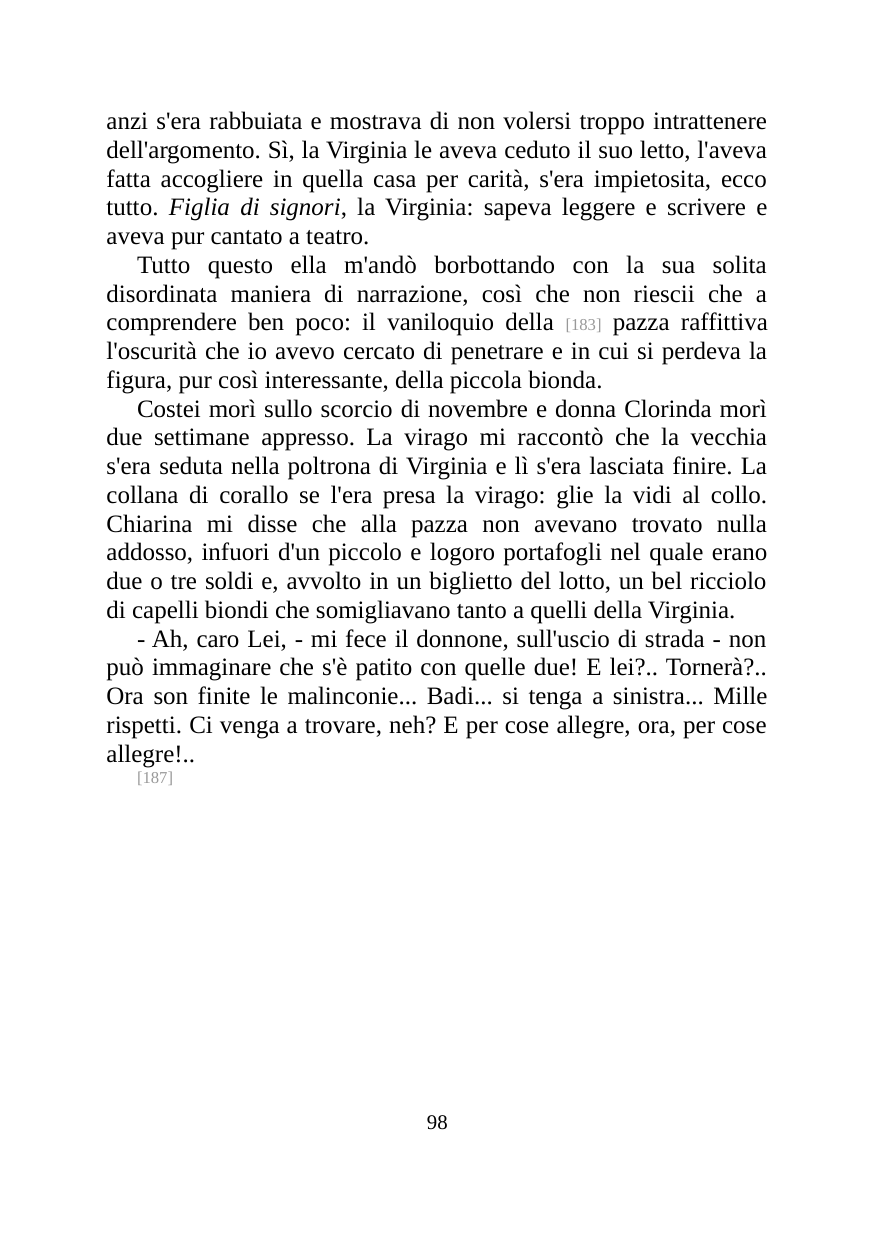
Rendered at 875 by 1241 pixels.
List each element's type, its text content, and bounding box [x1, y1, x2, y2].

text Costei morì sullo scorcio di novembre e donna Clorinda morì due settimane appresso. La virago mi raccontò che la vecchia s'era seduta nella poltrona di Virginia e lì s'era lasciata finire. La collana di corallo se l'era presa la virago: glie la vidi al collo. Chiarina mi disse che alla pazza non avevano trovato nulla addosso, infuori d'un piccolo e logoro portafogli nel quale erano due o tre soldi e, avvolto in un biglietto del lotto, un bel ricciolo di capelli biondi che somigliavano tanto a quelli della Virginia. [106, 394, 768, 624]
text - Ah, caro Lei, - mi fece il donnone, sull'uscio di strada - non può immaginare che s'è patito con quelle due! E lei?.. Tornerà?.. Ora son finite le malinconie... Badi... si tenga a sinistra... Mille rispetti. Ci venga a trovare, neh? E per cose allegre, ora, per cose allegre!.. [106, 624, 768, 767]
text [187] [106, 767, 768, 787]
text Tutto questo ella m'andò borbottando con la sua solita disordinata maniera di narrazione, così che non riescii che a comprendere ben poco: il vaniloquio della [183] pazza raffittiva l'oscurità che io avevo cercato di penetrare e in cui si perdeva la figura, pur così interessante, della piccola bionda. [106, 250, 768, 394]
text anzi s'era rabbuiata e mostrava di non volersi troppo intrattenere dell'argomento. Sì, la Virginia le aveva ceduto il suo letto, l'aveva fatta accogliere in quella casa per carità, s'era impietosita, ecco tutto. Figlia di signori, la Virginia: sapeva leggere e scrivere e aveva pur cantato a teatro. [106, 106, 768, 250]
